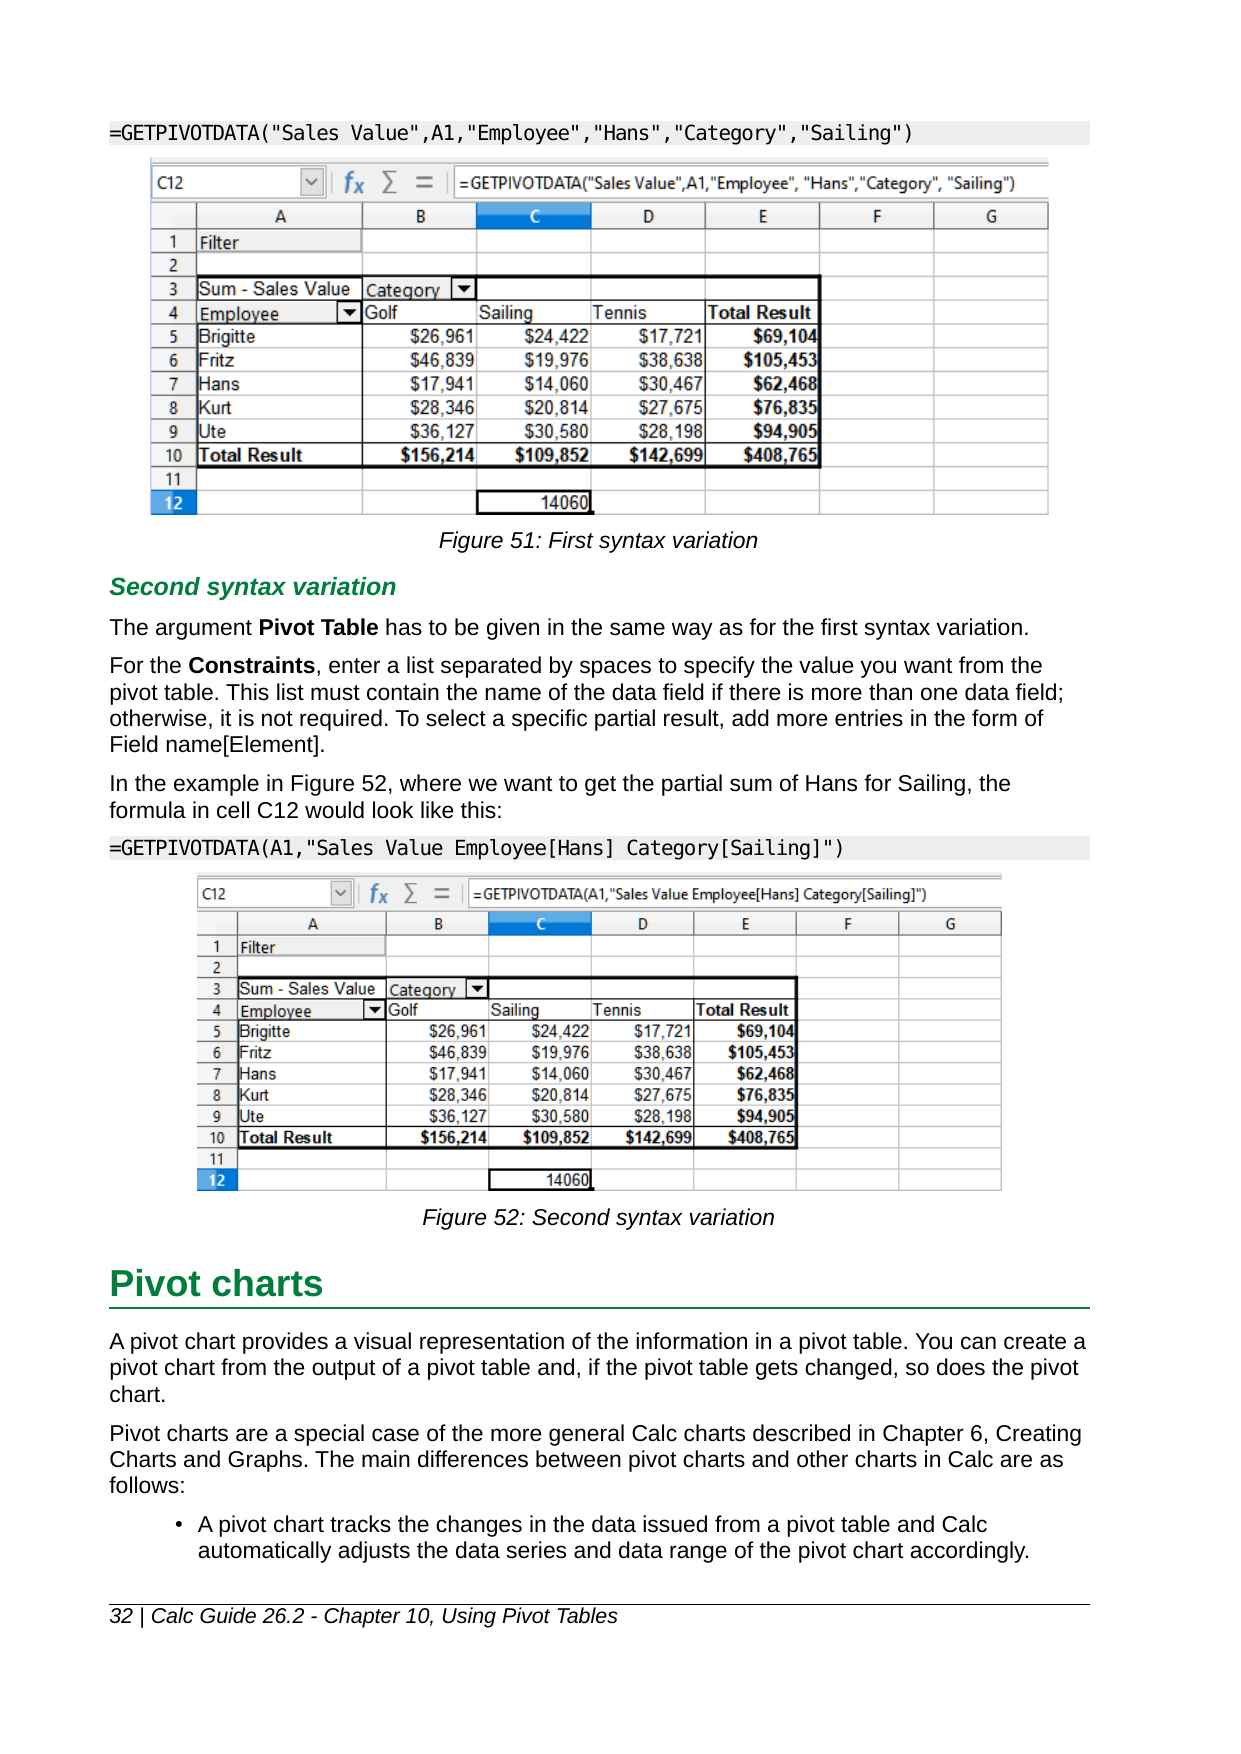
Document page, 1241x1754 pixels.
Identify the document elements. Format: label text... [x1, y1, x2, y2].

text In the example in Figure 52, where we want to get the partial sum of Hans for Sailing, the formula in cell C12 would look like this: [109, 770, 1090, 823]
picture [197, 872, 1002, 1191]
picture [150, 157, 1049, 515]
text Figure 51: First syntax variation [150, 527, 1049, 553]
subtitle Second syntax variation [109, 572, 1090, 601]
text =GETPIVOTDATA("Sales Value",A1,"Employee","Hans","Category","Sailing") [109, 121, 1090, 145]
list Pivot charts are a special case of the more general Calc charts described in Chapter 6, Creating Charts and Graphs. The main differences between pivot charts and other charts in Calc are as follows: [109, 1419, 1090, 1499]
subtitle Pivot charts [109, 1261, 1090, 1307]
text A pivot chart provides a visual representation of the information in a pivot table. You can create a pivot chart from the output of a pivot table and, if the pivot table gets changed, so does the pivot chart. [109, 1328, 1090, 1407]
list A pivot chart tracks the changes in the data issued from a pivot table and Calc automatically adjusts the data series and data range of the pivot chart accordingly. [183, 1511, 1090, 1564]
text Figure 52: Second syntax variation [197, 1203, 1002, 1230]
text =GETPIVOTDATA(A1,"Sales Value Employee[Hans] Category[Sailing]") [109, 836, 1090, 860]
text The argument Pivot Table has to be given in the same way as for the first syntax variation. [109, 613, 1090, 640]
text For the Constraints, enter a list separated by spaces to specify the value you want from the pivot table. This list must contain the name of the data field if there is more than one data field; otherwise, it is not required. To select a specific partial result, add more entries in the form of Field name[Element]. [109, 652, 1090, 758]
